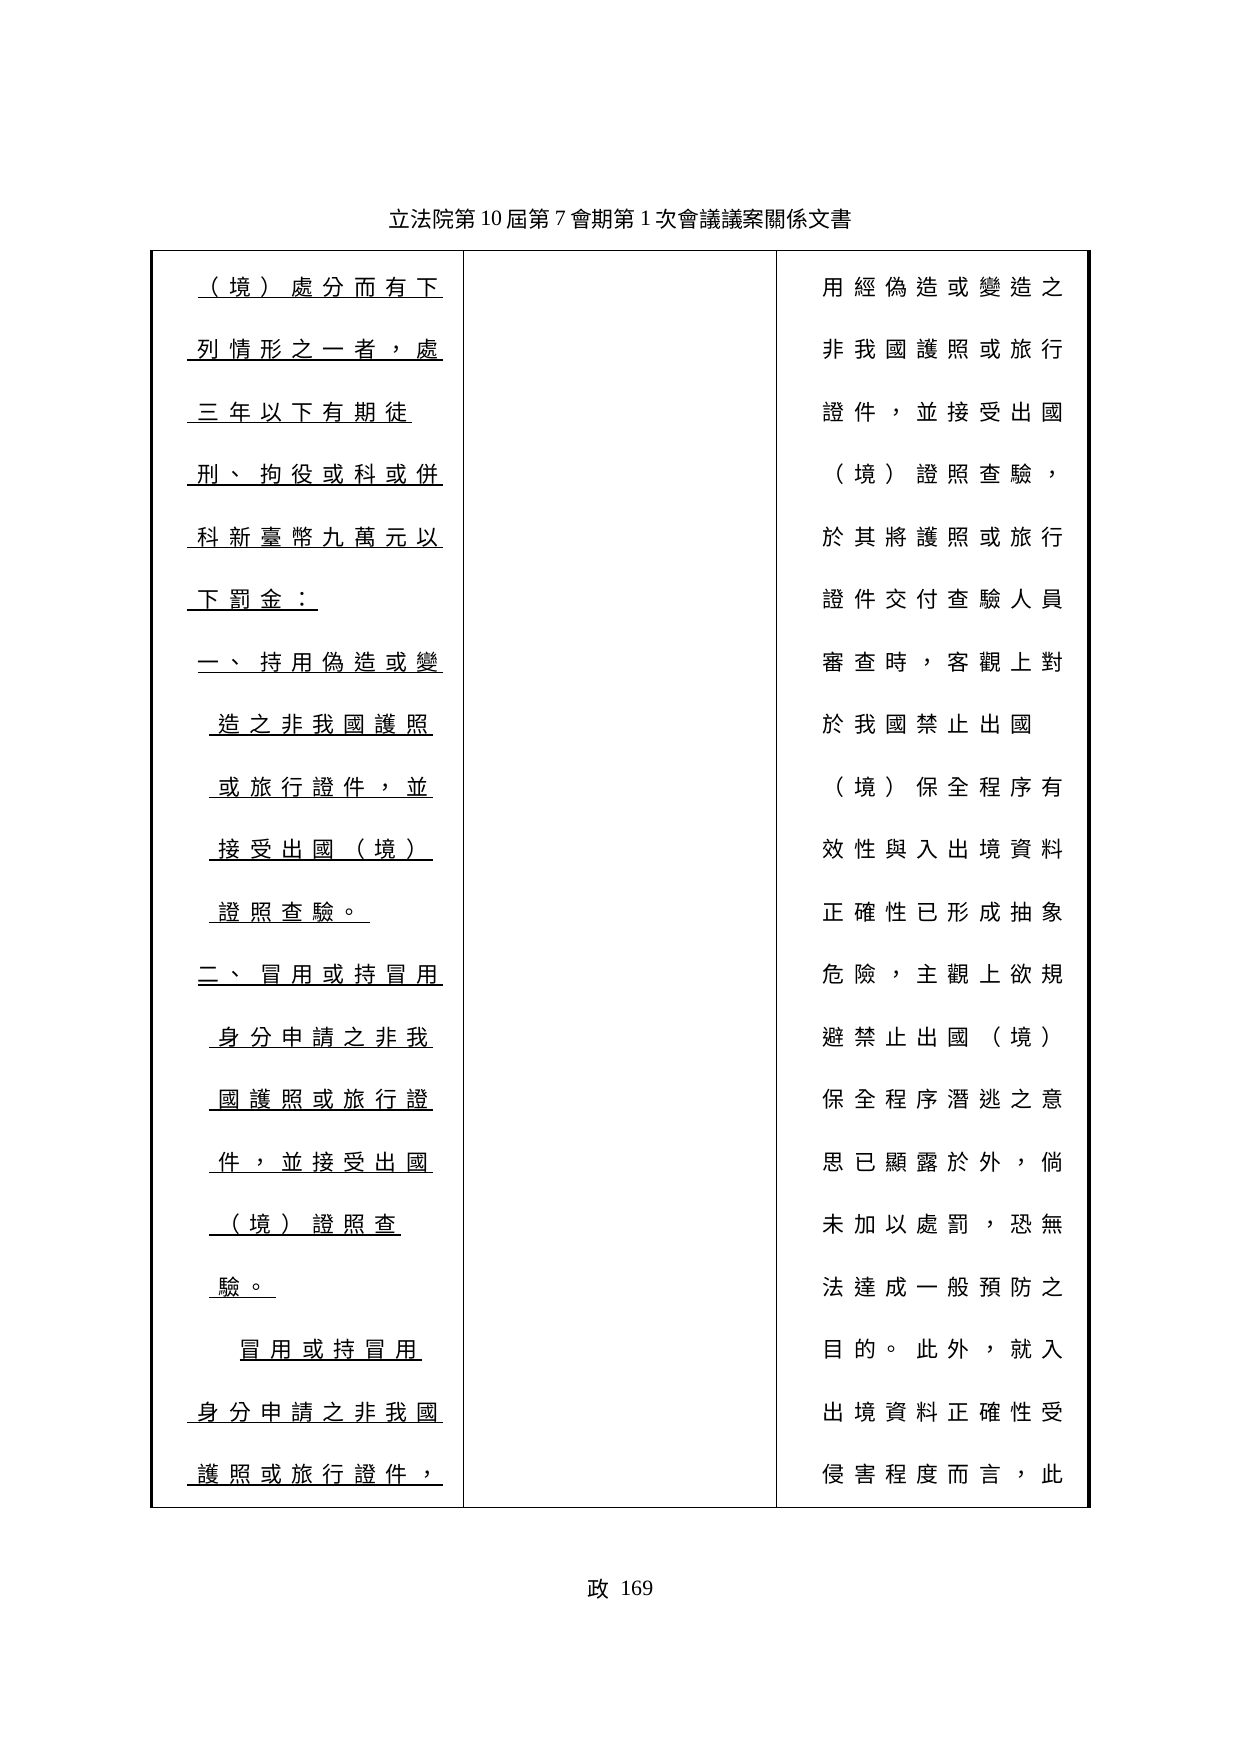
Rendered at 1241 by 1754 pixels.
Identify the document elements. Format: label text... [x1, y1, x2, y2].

table_cell （境）處分而有下列情形之一者，處三年以下有期徒刑、拘役或科或併科新臺幣九萬元以下罰金： 一、持用偽造或變造之非我國護照或旅行證件，並接受出國（境）證照查驗。 二、冒用或持冒用身分申請之非我國護照或旅行證件，並接受出國（境）證照查驗。 冒用或持冒用身分申請之非我國護照或旅行證件， [153, 251, 463, 1507]
table_cell [464, 251, 776, 1507]
table_cell 用經偽造或變造之非我國護照或旅行證件，並接受出國（境）證照查驗，於其將護照或旅行證件交付查驗人員審查時，客觀上對於我國禁止出國（境）保全程序有效性與入出境資料正確性已形成抽象危險，主觀上欲規避禁止出國（境）保全程序潛逃之意思已顯露於外，倘未加以處罰，恐無法達成一般預防之目的。此外，就入出境資料正確性受侵害程度而言，此 [777, 251, 1087, 1507]
